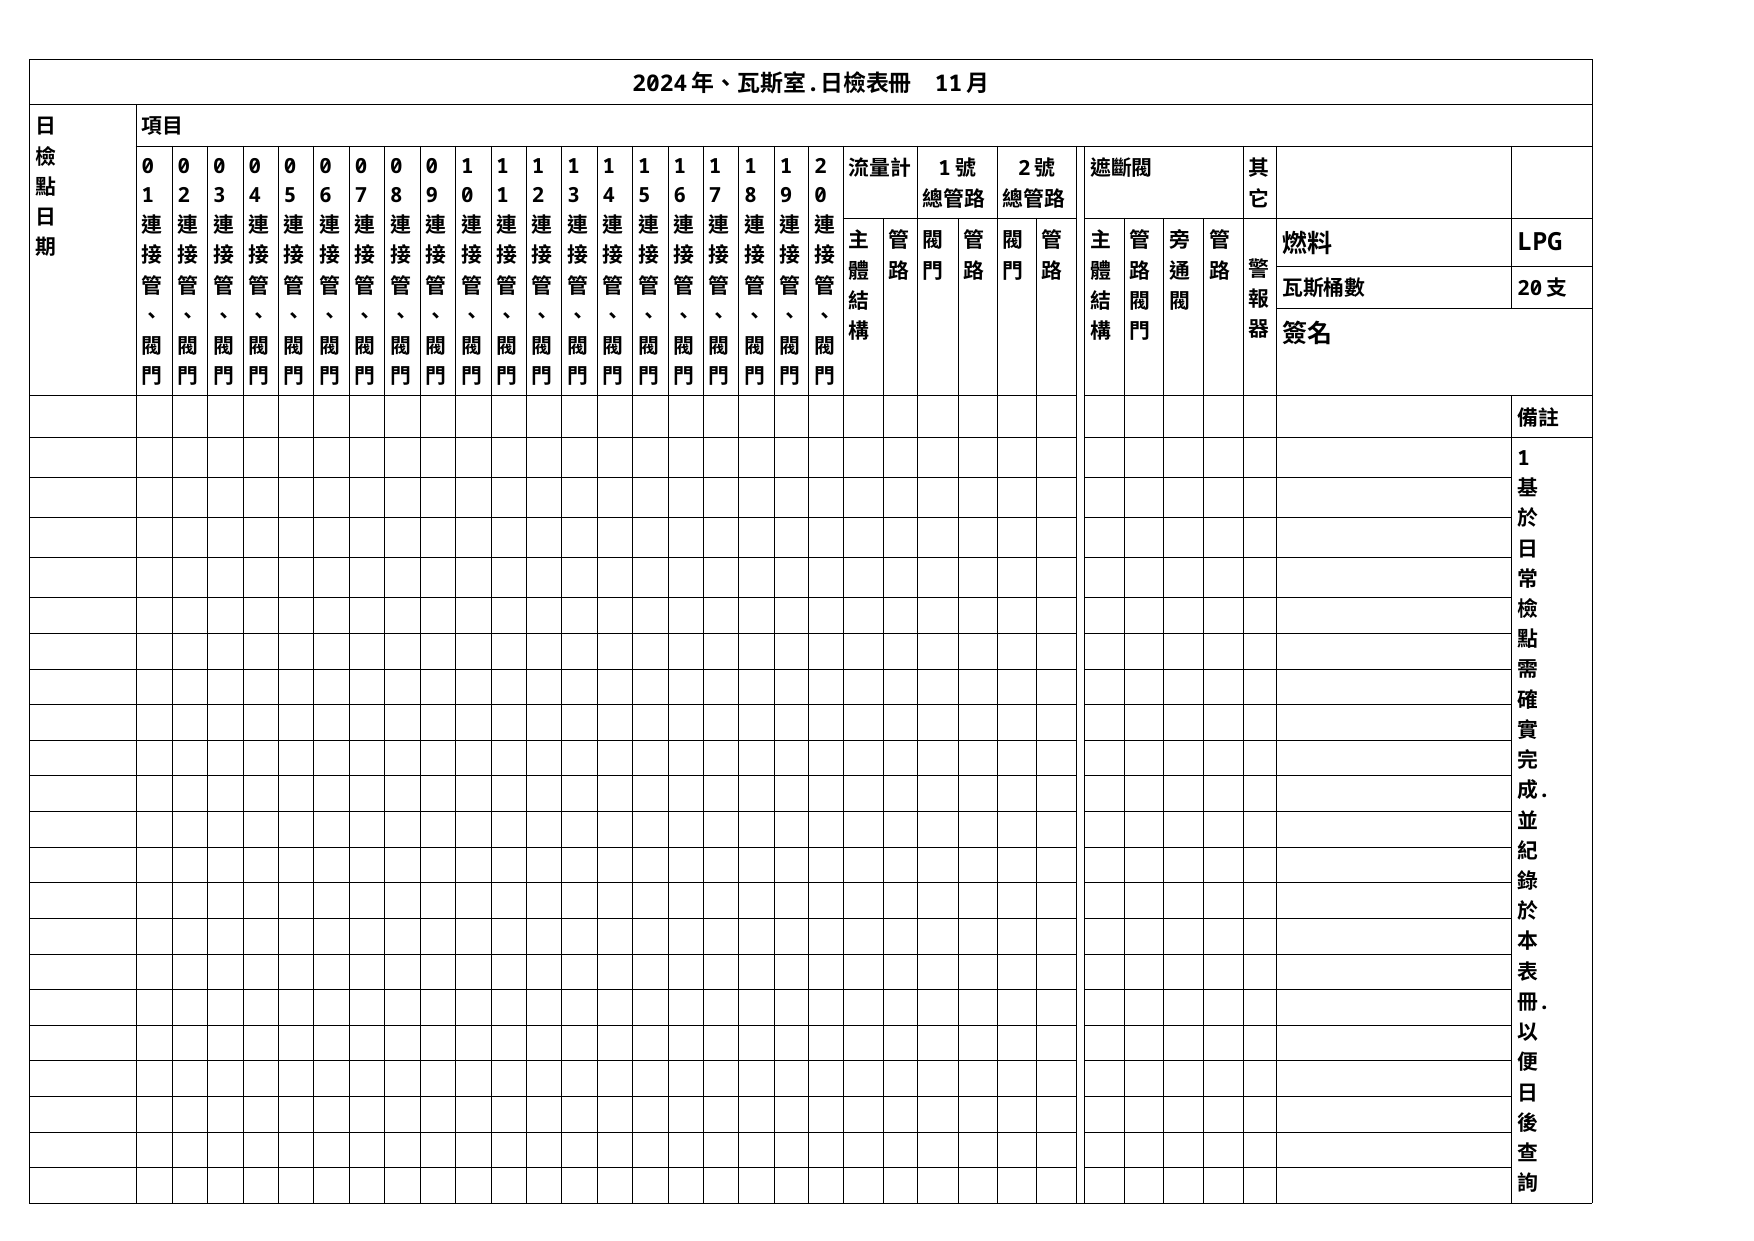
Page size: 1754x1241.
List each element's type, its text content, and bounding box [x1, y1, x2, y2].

table_cell [959, 1168, 997, 1203]
table_cell [809, 478, 843, 517]
table_cell [1204, 812, 1243, 847]
table_cell [844, 848, 883, 882]
table_cell [669, 1168, 703, 1203]
table_cell [1244, 883, 1276, 918]
table_cell [1164, 848, 1203, 882]
table_cell [279, 812, 313, 847]
table_cell [1277, 438, 1511, 477]
table_cell 1 基 於 日 常 檢 點 需 確 實 完 成. 並 紀 錄 於 本 表 冊. 以 便 日 後 查 詢 [1512, 438, 1592, 1203]
table_cell [244, 634, 278, 668]
table_cell [421, 1168, 455, 1203]
table_cell [279, 634, 313, 668]
table_cell [314, 1097, 349, 1132]
table_cell [959, 741, 997, 775]
table_cell [918, 558, 958, 597]
table_cell [492, 705, 526, 740]
table_cell [1164, 478, 1203, 517]
table_cell [998, 1133, 1036, 1167]
table_cell [208, 776, 243, 811]
table_cell 07 連 接 管 、 閥 門 [350, 147, 384, 395]
table_cell [1125, 634, 1163, 668]
table_cell [208, 396, 243, 437]
table_cell 管 路 [959, 219, 997, 395]
table_header 2024年、瓦斯室.日檢表冊 11月 [30, 60, 1592, 104]
table_cell [598, 955, 632, 989]
table_cell [598, 1061, 632, 1096]
table_cell [527, 396, 561, 437]
table_cell [244, 741, 278, 775]
table_cell [1164, 1097, 1203, 1132]
table_cell [314, 1133, 349, 1167]
table_cell [844, 438, 883, 477]
table_cell [314, 396, 349, 437]
table_cell [1125, 705, 1163, 740]
table_cell [137, 955, 172, 989]
table_cell [350, 990, 384, 1025]
table_cell [421, 396, 455, 437]
table_cell [456, 919, 491, 953]
table_cell [998, 1168, 1036, 1203]
table_cell [775, 1026, 808, 1060]
table_cell [137, 558, 172, 597]
table_cell [704, 1168, 738, 1203]
table_cell [998, 883, 1036, 918]
table_cell [1037, 776, 1076, 811]
table_cell 簽名 [1277, 309, 1592, 395]
table_cell [1125, 1061, 1163, 1096]
table_cell [244, 598, 278, 633]
table_cell [492, 438, 526, 477]
table_cell [704, 990, 738, 1025]
table_cell [314, 741, 349, 775]
table_cell [421, 776, 455, 811]
table_cell [809, 1133, 843, 1167]
table_cell [562, 1061, 597, 1096]
table_cell [704, 883, 738, 918]
table_cell [456, 1097, 491, 1132]
table_cell [562, 670, 597, 704]
table_cell [350, 812, 384, 847]
table_cell [350, 883, 384, 918]
table_cell [739, 518, 774, 557]
table_cell [884, 518, 917, 557]
table_cell [492, 1097, 526, 1132]
table_cell [1277, 1133, 1511, 1167]
table_cell [884, 1097, 917, 1132]
table_cell [456, 396, 491, 437]
table_cell 主 體 結 構 [844, 219, 883, 395]
table_cell [844, 705, 883, 740]
table_cell [1277, 705, 1511, 740]
table_cell [739, 1168, 774, 1203]
table_cell [633, 1097, 668, 1132]
table_cell [1204, 396, 1243, 437]
table_cell [527, 1026, 561, 1060]
table_cell [456, 1061, 491, 1096]
table_cell [959, 670, 997, 704]
table_cell [562, 634, 597, 668]
table_cell [809, 741, 843, 775]
table_cell [1125, 598, 1163, 633]
table_cell [208, 1133, 243, 1167]
table_cell 其它 [1244, 147, 1276, 218]
table_cell [775, 955, 808, 989]
table_cell [669, 1026, 703, 1060]
table_cell [208, 919, 243, 953]
table_cell [598, 438, 632, 477]
table_cell [1037, 741, 1076, 775]
table_cell [137, 1133, 172, 1167]
table_cell [633, 478, 668, 517]
table_cell [1125, 518, 1163, 557]
table_cell 管 路 [1037, 219, 1076, 395]
table_cell [775, 478, 808, 517]
table_cell [739, 1097, 774, 1132]
table_cell [244, 1168, 278, 1203]
table_cell [244, 1061, 278, 1096]
table_cell [173, 955, 207, 989]
table_cell [527, 812, 561, 847]
table_cell [809, 634, 843, 668]
table_cell [598, 478, 632, 517]
table_cell [421, 1097, 455, 1132]
table_cell [137, 518, 172, 557]
table_cell [704, 848, 738, 882]
table_cell 04 連 接 管 、 閥 門 [244, 147, 278, 395]
table_cell [30, 812, 136, 847]
table_cell [30, 705, 136, 740]
table_cell [137, 634, 172, 668]
table_cell [456, 883, 491, 918]
table_cell [959, 1061, 997, 1096]
table_cell 16 連 接 管 、 閥 門 [669, 147, 703, 395]
table_cell [775, 438, 808, 477]
table_cell [739, 955, 774, 989]
table_cell [959, 919, 997, 953]
table_cell [279, 396, 313, 437]
table_cell [173, 848, 207, 882]
table_cell [1125, 955, 1163, 989]
table_cell [669, 955, 703, 989]
table_cell [1085, 1168, 1124, 1203]
table_cell [1277, 1097, 1511, 1132]
table_cell [844, 990, 883, 1025]
table_cell 19 連 接 管 、 閥 門 [775, 147, 808, 395]
table_cell [492, 396, 526, 437]
table_cell [669, 1133, 703, 1167]
table_cell [173, 518, 207, 557]
table_cell 10 連 接 管 、 閥 門 [456, 147, 491, 395]
table_cell [30, 558, 136, 597]
table_cell [1037, 558, 1076, 597]
table_cell [1204, 518, 1243, 557]
table_cell [279, 741, 313, 775]
table_cell [208, 1168, 243, 1203]
table_cell [775, 396, 808, 437]
table_cell [1125, 812, 1163, 847]
table_cell 警 報 器 [1244, 219, 1276, 395]
table_cell [1277, 848, 1511, 882]
table_cell [809, 919, 843, 953]
table_cell [208, 670, 243, 704]
table_cell [562, 1026, 597, 1060]
table_cell [279, 558, 313, 597]
table_cell [1164, 670, 1203, 704]
table_cell [1125, 990, 1163, 1025]
table_cell [1277, 598, 1511, 633]
table_cell [1125, 1133, 1163, 1167]
table_cell [314, 1168, 349, 1203]
table_cell [385, 518, 420, 557]
table_cell [1085, 670, 1124, 704]
table_cell [1164, 598, 1203, 633]
table_cell [350, 705, 384, 740]
table_cell [633, 812, 668, 847]
table_cell [137, 848, 172, 882]
table_cell [173, 705, 207, 740]
table_cell 18 連 接 管 、 閥 門 [739, 147, 774, 395]
table_cell [1204, 955, 1243, 989]
table_cell [1244, 919, 1276, 953]
table_cell [633, 990, 668, 1025]
table_cell [562, 1168, 597, 1203]
table_cell [421, 670, 455, 704]
table_cell [809, 1061, 843, 1096]
table_cell [1037, 1168, 1076, 1203]
table_cell [775, 741, 808, 775]
table_cell [279, 1061, 313, 1096]
table_cell [421, 634, 455, 668]
table_cell [1204, 848, 1243, 882]
table_cell [1204, 1026, 1243, 1060]
table_cell [421, 598, 455, 633]
table_cell [562, 990, 597, 1025]
table_cell [598, 741, 632, 775]
table_cell [1085, 919, 1124, 953]
table_cell [208, 1061, 243, 1096]
table_cell [1164, 741, 1203, 775]
table_cell [704, 518, 738, 557]
table_cell [314, 598, 349, 633]
table_cell [633, 919, 668, 953]
table_cell [739, 741, 774, 775]
table_cell [918, 438, 958, 477]
table_cell [456, 705, 491, 740]
table_cell [527, 670, 561, 704]
table_cell [385, 1133, 420, 1167]
table_cell [1037, 705, 1076, 740]
table_cell [456, 558, 491, 597]
table_cell [492, 812, 526, 847]
table_cell [385, 558, 420, 597]
table_cell [279, 883, 313, 918]
table_cell [527, 741, 561, 775]
table_cell [421, 518, 455, 557]
table_cell [137, 1061, 172, 1096]
table_cell 15 連 接 管 、 閥 門 [633, 147, 668, 395]
table_cell 02 連 接 管 、 閥 門 [173, 147, 207, 395]
table_cell [208, 812, 243, 847]
table_cell [884, 776, 917, 811]
table_cell [998, 812, 1036, 847]
table_cell [598, 1026, 632, 1060]
table_cell [527, 558, 561, 597]
table_cell [173, 634, 207, 668]
table_cell [385, 478, 420, 517]
table_cell [279, 518, 313, 557]
table_cell [959, 1026, 997, 1060]
table_cell [1244, 598, 1276, 633]
table_cell [137, 883, 172, 918]
table_cell [918, 1097, 958, 1132]
table_cell [1164, 396, 1203, 437]
table_cell [1085, 955, 1124, 989]
table_cell [456, 1026, 491, 1060]
table_cell [562, 955, 597, 989]
table_cell [385, 396, 420, 437]
table_cell 12 連 接 管 、 閥 門 [527, 147, 561, 395]
table_cell [385, 955, 420, 989]
table_cell [314, 955, 349, 989]
table_cell [1085, 1097, 1124, 1132]
table_cell [844, 478, 883, 517]
table_cell 01 連 接 管 、 閥 門 [137, 147, 172, 395]
table_cell [1125, 776, 1163, 811]
table_cell [350, 670, 384, 704]
table_cell [1244, 1097, 1276, 1132]
table_cell [244, 478, 278, 517]
table_cell [527, 955, 561, 989]
table_cell [669, 1097, 703, 1132]
table_cell [1037, 1026, 1076, 1060]
table_cell [998, 955, 1036, 989]
table_cell [1277, 955, 1511, 989]
table_cell [998, 558, 1036, 597]
table_cell [314, 1026, 349, 1060]
table_cell [279, 1026, 313, 1060]
table_cell [492, 883, 526, 918]
table_cell [998, 705, 1036, 740]
table_cell 流量計 [844, 147, 917, 218]
table_cell [809, 518, 843, 557]
table_cell [1037, 1097, 1076, 1132]
table_cell [350, 1026, 384, 1060]
table_cell [1037, 1133, 1076, 1167]
table_cell [279, 848, 313, 882]
table_cell [1085, 518, 1124, 557]
table_cell [739, 478, 774, 517]
table_cell [1244, 438, 1276, 477]
table_cell [421, 990, 455, 1025]
table_cell [1244, 741, 1276, 775]
table_cell [350, 396, 384, 437]
table_cell [884, 598, 917, 633]
table_cell [998, 478, 1036, 517]
table_cell [30, 848, 136, 882]
table_cell [244, 812, 278, 847]
table_cell [704, 598, 738, 633]
table_cell [704, 1026, 738, 1060]
table_cell [633, 741, 668, 775]
table_cell [492, 1061, 526, 1096]
table_cell [775, 883, 808, 918]
table_cell [598, 776, 632, 811]
table_cell [704, 705, 738, 740]
table_cell [809, 990, 843, 1025]
table_cell [959, 396, 997, 437]
table_cell [884, 438, 917, 477]
table_cell [844, 634, 883, 668]
table_cell [809, 598, 843, 633]
table_cell [562, 812, 597, 847]
table_cell [137, 598, 172, 633]
table_cell [1164, 919, 1203, 953]
table_cell [562, 1133, 597, 1167]
table_cell [1277, 147, 1511, 218]
table_cell [704, 919, 738, 953]
table_cell [918, 883, 958, 918]
table_cell [1077, 147, 1084, 1203]
table_cell [1037, 478, 1076, 517]
table_cell [1277, 670, 1511, 704]
table_cell 管 路 [884, 219, 917, 395]
table_cell [173, 438, 207, 477]
table_cell [137, 1026, 172, 1060]
table_cell [456, 478, 491, 517]
table_cell [1204, 705, 1243, 740]
table_cell [998, 1097, 1036, 1132]
table_cell [1244, 990, 1276, 1025]
table_cell [1164, 518, 1203, 557]
table_cell [208, 518, 243, 557]
table_cell [884, 1133, 917, 1167]
table_cell 燃料 [1277, 219, 1511, 266]
table_cell [1277, 776, 1511, 811]
table_cell [669, 598, 703, 633]
table_cell [562, 741, 597, 775]
table_cell 13 連 接 管 、 閥 門 [562, 147, 597, 395]
table_cell [884, 919, 917, 953]
table_cell [598, 812, 632, 847]
table_cell [279, 1097, 313, 1132]
table_cell [1244, 1133, 1276, 1167]
table_cell [421, 558, 455, 597]
table_cell [1164, 1026, 1203, 1060]
table_cell [173, 883, 207, 918]
table_cell [350, 558, 384, 597]
table_cell [844, 1061, 883, 1096]
table_cell [844, 955, 883, 989]
table_cell [669, 919, 703, 953]
table_cell [173, 741, 207, 775]
table_cell [279, 598, 313, 633]
table_cell [998, 741, 1036, 775]
table_cell [208, 741, 243, 775]
table_cell [998, 1061, 1036, 1096]
table_cell [385, 848, 420, 882]
table_cell [669, 518, 703, 557]
table_cell 項目 [137, 105, 1592, 146]
table_cell [1244, 705, 1276, 740]
table_cell [844, 741, 883, 775]
table_cell [669, 396, 703, 437]
table_cell [809, 955, 843, 989]
table_cell [598, 848, 632, 882]
table_cell [809, 670, 843, 704]
table_cell [775, 919, 808, 953]
table_cell [244, 558, 278, 597]
table_cell [775, 990, 808, 1025]
table_cell [633, 1133, 668, 1167]
table_cell [562, 919, 597, 953]
table_cell [527, 990, 561, 1025]
table_cell [598, 1097, 632, 1132]
table_cell [918, 670, 958, 704]
table_cell [421, 705, 455, 740]
table_cell [1244, 558, 1276, 597]
table_cell [314, 812, 349, 847]
table_cell [1125, 1097, 1163, 1132]
table_cell [314, 478, 349, 517]
table_cell [598, 1133, 632, 1167]
table_cell [844, 1168, 883, 1203]
table_cell [30, 776, 136, 811]
table_cell [1204, 438, 1243, 477]
table_cell [775, 518, 808, 557]
table_cell [385, 670, 420, 704]
table_cell [633, 883, 668, 918]
table_cell [527, 1168, 561, 1203]
table_cell [669, 634, 703, 668]
table_cell [385, 598, 420, 633]
table_cell [30, 396, 136, 437]
table_cell 14 連 接 管 、 閥 門 [598, 147, 632, 395]
table_cell [669, 438, 703, 477]
table_cell [704, 741, 738, 775]
table_cell [137, 438, 172, 477]
table_cell [918, 1133, 958, 1167]
table_cell [350, 1133, 384, 1167]
table_cell [492, 955, 526, 989]
table_cell [775, 776, 808, 811]
table_cell [173, 1026, 207, 1060]
table_cell [208, 438, 243, 477]
table_cell [30, 883, 136, 918]
table_cell [137, 919, 172, 953]
table_cell [884, 396, 917, 437]
table_cell [1085, 1026, 1124, 1060]
table_cell [527, 438, 561, 477]
table_cell [1164, 812, 1203, 847]
table_cell [137, 1097, 172, 1132]
table_cell [456, 741, 491, 775]
table_cell [385, 919, 420, 953]
table_cell [884, 634, 917, 668]
table_cell [775, 558, 808, 597]
table_cell [809, 558, 843, 597]
table_cell [30, 1168, 136, 1203]
table_cell [1244, 1168, 1276, 1203]
table_cell [244, 670, 278, 704]
table_cell [959, 812, 997, 847]
table_cell [492, 741, 526, 775]
table_cell [1204, 1097, 1243, 1132]
table_cell [959, 518, 997, 557]
table_cell [1277, 919, 1511, 953]
table_cell [173, 396, 207, 437]
table_cell [1085, 776, 1124, 811]
table_cell [1204, 598, 1243, 633]
table_cell [704, 1133, 738, 1167]
table_cell [244, 776, 278, 811]
table_cell [1037, 848, 1076, 882]
table_cell [884, 741, 917, 775]
table_cell [279, 919, 313, 953]
table_cell [492, 518, 526, 557]
table_cell [1125, 670, 1163, 704]
table_cell [1204, 776, 1243, 811]
table_cell [350, 741, 384, 775]
table_cell [1244, 1026, 1276, 1060]
table_cell [173, 670, 207, 704]
table_cell [739, 705, 774, 740]
table_cell [279, 990, 313, 1025]
table_cell [279, 955, 313, 989]
table_cell [1037, 955, 1076, 989]
table_cell [30, 598, 136, 633]
table_cell [1085, 848, 1124, 882]
table_cell [1085, 634, 1124, 668]
table_cell [208, 478, 243, 517]
table_cell [208, 598, 243, 633]
table_cell [704, 1097, 738, 1132]
table_cell [492, 1168, 526, 1203]
table_cell [208, 1026, 243, 1060]
table_cell [314, 705, 349, 740]
table_cell [527, 598, 561, 633]
table_cell [1204, 670, 1243, 704]
table_cell [918, 598, 958, 633]
table_cell [598, 919, 632, 953]
table_cell [137, 990, 172, 1025]
table_cell [421, 438, 455, 477]
table_cell [1164, 1168, 1203, 1203]
table_cell [527, 919, 561, 953]
table_cell [456, 598, 491, 633]
table_cell [562, 478, 597, 517]
table_cell [598, 518, 632, 557]
table_cell [1164, 1133, 1203, 1167]
table_cell [959, 438, 997, 477]
table_cell [1512, 147, 1592, 218]
table_cell [1125, 438, 1163, 477]
table_cell [1277, 558, 1511, 597]
table_cell [739, 919, 774, 953]
table_cell [527, 1061, 561, 1096]
table_cell [1244, 776, 1276, 811]
table_cell [279, 1168, 313, 1203]
table_cell [1244, 478, 1276, 517]
table_cell [492, 670, 526, 704]
table_cell [884, 478, 917, 517]
table_cell [173, 1061, 207, 1096]
table_cell [1277, 396, 1511, 437]
table_cell 管 路 閥 門 [1125, 219, 1163, 395]
table_cell [844, 598, 883, 633]
table_cell [173, 1133, 207, 1167]
table_cell 遮斷閥 [1085, 147, 1243, 218]
table_cell [1085, 396, 1124, 437]
table_cell [633, 438, 668, 477]
table_cell [959, 883, 997, 918]
table_cell [704, 478, 738, 517]
table_cell [562, 558, 597, 597]
table_cell [385, 1026, 420, 1060]
table_cell [959, 990, 997, 1025]
table_cell [456, 812, 491, 847]
table_cell [1204, 990, 1243, 1025]
table_cell [918, 776, 958, 811]
table_cell [208, 705, 243, 740]
table_cell [421, 955, 455, 989]
table_cell [208, 883, 243, 918]
table_cell [844, 1026, 883, 1060]
table_cell 17 連 接 管 、 閥 門 [704, 147, 738, 395]
table_cell [30, 670, 136, 704]
table_cell [492, 919, 526, 953]
table_cell [775, 1168, 808, 1203]
table_cell [350, 955, 384, 989]
table_cell [598, 990, 632, 1025]
table_cell [1164, 1061, 1203, 1096]
table_cell [844, 919, 883, 953]
table_cell [1277, 741, 1511, 775]
table_cell [669, 990, 703, 1025]
table_cell [421, 848, 455, 882]
table_cell [775, 598, 808, 633]
table_cell [492, 1026, 526, 1060]
table_cell [208, 955, 243, 989]
table_cell [704, 558, 738, 597]
table_cell [1164, 634, 1203, 668]
table_cell [704, 438, 738, 477]
table_cell [137, 396, 172, 437]
table_cell [30, 741, 136, 775]
table_cell 閥 門 [998, 219, 1036, 395]
table_cell 備註 [1512, 396, 1592, 437]
table_cell [884, 812, 917, 847]
table_cell [385, 741, 420, 775]
table_cell [598, 705, 632, 740]
table_cell [1037, 598, 1076, 633]
table_cell [598, 883, 632, 918]
table_cell [844, 1097, 883, 1132]
table_cell [208, 558, 243, 597]
table_cell [809, 1168, 843, 1203]
table_cell [385, 1061, 420, 1096]
table_cell [244, 990, 278, 1025]
table_cell [739, 848, 774, 882]
table_cell [704, 812, 738, 847]
table_cell [669, 776, 703, 811]
table_cell 旁 通 閥 [1164, 219, 1203, 395]
table_cell [562, 518, 597, 557]
table_cell [598, 670, 632, 704]
table_cell [456, 1168, 491, 1203]
table_cell [998, 919, 1036, 953]
table_cell LPG [1512, 219, 1592, 266]
table_cell [137, 776, 172, 811]
table_cell [1164, 558, 1203, 597]
table_cell [809, 1097, 843, 1132]
table_cell [844, 776, 883, 811]
table_cell [314, 634, 349, 668]
table_cell [775, 670, 808, 704]
table_cell [492, 1133, 526, 1167]
table_cell [527, 776, 561, 811]
table_cell [809, 396, 843, 437]
table_cell [421, 812, 455, 847]
table_cell [633, 1061, 668, 1096]
table_cell [918, 919, 958, 953]
table_cell [1037, 812, 1076, 847]
table_cell [959, 598, 997, 633]
table_cell [562, 1097, 597, 1132]
table_cell [959, 634, 997, 668]
table_cell [918, 396, 958, 437]
table_cell [30, 634, 136, 668]
table_cell [137, 705, 172, 740]
table_cell [669, 848, 703, 882]
table_cell [918, 848, 958, 882]
table_cell [350, 848, 384, 882]
table_cell [492, 598, 526, 633]
table_cell [244, 1133, 278, 1167]
table_cell [1277, 990, 1511, 1025]
table_cell [739, 776, 774, 811]
table_cell [421, 1026, 455, 1060]
table_cell 日 檢 點 日 期 [30, 105, 136, 395]
table_cell 06 連 接 管 、 閥 門 [314, 147, 349, 395]
table_cell [421, 478, 455, 517]
table_cell [1277, 634, 1511, 668]
table_cell [1204, 919, 1243, 953]
table_cell [809, 812, 843, 847]
table_cell 20支 [1512, 267, 1592, 307]
table_cell [1164, 883, 1203, 918]
table_cell [137, 1168, 172, 1203]
table_cell [350, 598, 384, 633]
table_cell [350, 1168, 384, 1203]
table_cell [1277, 1061, 1511, 1096]
table_cell [809, 705, 843, 740]
table_cell [775, 1061, 808, 1096]
table_cell [173, 1168, 207, 1203]
table_cell [998, 634, 1036, 668]
table_cell [739, 1061, 774, 1096]
table_cell [598, 1168, 632, 1203]
table_cell [562, 883, 597, 918]
table_cell [314, 990, 349, 1025]
table_cell [1085, 812, 1124, 847]
table_cell [30, 990, 136, 1025]
table_cell [314, 558, 349, 597]
table_cell [884, 1168, 917, 1203]
table_cell [918, 478, 958, 517]
table_cell [244, 1026, 278, 1060]
table_cell [30, 955, 136, 989]
table_cell [456, 634, 491, 668]
table_cell [598, 558, 632, 597]
table_cell [350, 1061, 384, 1096]
table_cell [1244, 518, 1276, 557]
table_cell [884, 848, 917, 882]
table_cell [1277, 883, 1511, 918]
table_cell [844, 812, 883, 847]
table_cell [173, 478, 207, 517]
table_cell [456, 438, 491, 477]
table_cell [208, 1097, 243, 1132]
table_cell [562, 396, 597, 437]
table_cell [279, 705, 313, 740]
table_cell [998, 776, 1036, 811]
table_cell [208, 990, 243, 1025]
table_cell [562, 776, 597, 811]
table_cell [739, 558, 774, 597]
table_cell [1085, 478, 1124, 517]
table_cell [669, 1061, 703, 1096]
table_cell [1204, 883, 1243, 918]
table_cell [385, 634, 420, 668]
table_cell [998, 670, 1036, 704]
table_cell [173, 558, 207, 597]
table_cell [562, 848, 597, 882]
table_cell [809, 1026, 843, 1060]
table_cell [1125, 848, 1163, 882]
table_cell [1244, 812, 1276, 847]
table_cell [809, 776, 843, 811]
table_cell 1號 總管路 [918, 147, 997, 218]
table_cell [669, 670, 703, 704]
table_cell [959, 558, 997, 597]
table_cell 09 連 接 管 、 閥 門 [421, 147, 455, 395]
table_cell [918, 634, 958, 668]
table_cell [1037, 518, 1076, 557]
table_cell [633, 1026, 668, 1060]
table_cell [492, 776, 526, 811]
table_cell [1204, 741, 1243, 775]
table_cell [456, 990, 491, 1025]
table_cell [350, 919, 384, 953]
table_cell [30, 1097, 136, 1132]
table_cell 主 體 結 構 [1085, 219, 1124, 395]
table_cell [669, 883, 703, 918]
table_cell [844, 883, 883, 918]
table_cell [385, 990, 420, 1025]
table_cell [633, 634, 668, 668]
table_cell [244, 848, 278, 882]
table_cell [704, 670, 738, 704]
table_cell [421, 1061, 455, 1096]
table_cell [998, 848, 1036, 882]
table_cell [244, 396, 278, 437]
table_cell [314, 518, 349, 557]
table_cell [1164, 705, 1203, 740]
table_cell [1037, 1061, 1076, 1096]
table_cell [1085, 883, 1124, 918]
table_cell [1085, 1061, 1124, 1096]
table_cell [669, 812, 703, 847]
table_cell [884, 955, 917, 989]
table_cell [350, 634, 384, 668]
table_cell [1164, 990, 1203, 1025]
table_cell [1037, 396, 1076, 437]
table_cell [173, 919, 207, 953]
table_cell [314, 670, 349, 704]
table_cell [1037, 883, 1076, 918]
table_cell [421, 741, 455, 775]
table_cell [30, 478, 136, 517]
table_cell [1244, 1061, 1276, 1096]
table_cell [137, 670, 172, 704]
table_cell [350, 1097, 384, 1132]
table_cell [739, 634, 774, 668]
table_cell [704, 634, 738, 668]
table_cell [314, 848, 349, 882]
table_cell [844, 670, 883, 704]
table_cell [1037, 438, 1076, 477]
table_cell [704, 1061, 738, 1096]
table_cell [669, 741, 703, 775]
table_cell [1037, 634, 1076, 668]
table_cell [633, 848, 668, 882]
table_cell [844, 1133, 883, 1167]
table_cell [350, 438, 384, 477]
table_cell [173, 598, 207, 633]
table_cell [633, 1168, 668, 1203]
table_cell [1244, 634, 1276, 668]
table_cell [998, 396, 1036, 437]
table_cell [1085, 741, 1124, 775]
table_cell [884, 670, 917, 704]
table_cell [456, 670, 491, 704]
table_cell [1085, 1133, 1124, 1167]
table_cell [739, 438, 774, 477]
table_cell [918, 1061, 958, 1096]
table_cell [385, 776, 420, 811]
table_cell [1085, 598, 1124, 633]
table_cell [1125, 919, 1163, 953]
table_cell [884, 705, 917, 740]
table_cell [350, 776, 384, 811]
table_cell [385, 1168, 420, 1203]
table_cell [1125, 883, 1163, 918]
table_cell [244, 1097, 278, 1132]
table_cell [137, 812, 172, 847]
table_cell [844, 558, 883, 597]
table_cell [385, 883, 420, 918]
table_cell [137, 741, 172, 775]
table_cell [527, 883, 561, 918]
table_cell [739, 990, 774, 1025]
table_cell [918, 705, 958, 740]
table_cell [633, 705, 668, 740]
table_cell [30, 438, 136, 477]
table_cell [884, 1026, 917, 1060]
table_cell [244, 883, 278, 918]
table_cell [1037, 670, 1076, 704]
table_cell [1244, 955, 1276, 989]
table_cell [998, 1026, 1036, 1060]
table_cell 瓦斯桶數 [1277, 267, 1511, 307]
table_cell [1085, 438, 1124, 477]
table_cell [844, 396, 883, 437]
table_cell 03 連 接 管 、 閥 門 [208, 147, 243, 395]
table_cell [1204, 1133, 1243, 1167]
table_cell [279, 1133, 313, 1167]
table_cell [1125, 478, 1163, 517]
table_cell [1125, 741, 1163, 775]
table_cell [809, 883, 843, 918]
table_cell [385, 812, 420, 847]
table_cell [704, 396, 738, 437]
table_cell [456, 776, 491, 811]
table_cell [244, 705, 278, 740]
table_cell [385, 705, 420, 740]
table_cell [959, 1097, 997, 1132]
table_cell [244, 919, 278, 953]
table_cell [562, 598, 597, 633]
table_cell [1204, 1168, 1243, 1203]
table_cell [350, 518, 384, 557]
table_cell [669, 705, 703, 740]
table_cell [527, 634, 561, 668]
table_cell [739, 1026, 774, 1060]
table_cell [208, 848, 243, 882]
table_cell [492, 478, 526, 517]
table_cell [314, 776, 349, 811]
table_cell [1164, 955, 1203, 989]
table_cell [314, 883, 349, 918]
table_cell [562, 438, 597, 477]
table_cell [884, 990, 917, 1025]
table_cell [173, 1097, 207, 1132]
table_cell [633, 955, 668, 989]
table_cell 管 路 [1204, 219, 1243, 395]
table_cell [633, 670, 668, 704]
table_cell [456, 1133, 491, 1167]
table_cell [1164, 776, 1203, 811]
table_cell [456, 518, 491, 557]
table_cell [959, 1133, 997, 1167]
table_cell 11 連 接 管 、 閥 門 [492, 147, 526, 395]
table_cell [492, 848, 526, 882]
table_cell [279, 438, 313, 477]
table_cell [809, 438, 843, 477]
table_cell [492, 990, 526, 1025]
table_cell [1085, 558, 1124, 597]
table_cell [998, 438, 1036, 477]
table_cell [527, 705, 561, 740]
table_cell [244, 955, 278, 989]
table_cell [918, 1026, 958, 1060]
table_cell [492, 558, 526, 597]
table_cell [527, 518, 561, 557]
table_cell [739, 883, 774, 918]
table_cell [739, 812, 774, 847]
table_cell [350, 478, 384, 517]
table_cell [598, 634, 632, 668]
table_cell [30, 518, 136, 557]
table_cell [244, 518, 278, 557]
table_cell [775, 848, 808, 882]
table_cell [1277, 478, 1511, 517]
table_cell [918, 518, 958, 557]
table_cell [1125, 1168, 1163, 1203]
table_cell [704, 776, 738, 811]
table_cell [527, 1097, 561, 1132]
table_cell [1085, 990, 1124, 1025]
table_cell [421, 1133, 455, 1167]
table_cell [208, 634, 243, 668]
table_cell [633, 776, 668, 811]
table_cell [633, 518, 668, 557]
table_cell [739, 670, 774, 704]
table_cell [137, 478, 172, 517]
table_cell [809, 848, 843, 882]
table_cell [1037, 990, 1076, 1025]
table_cell [30, 919, 136, 953]
table_cell [739, 1133, 774, 1167]
table_cell [1204, 478, 1243, 517]
table_cell [456, 955, 491, 989]
table_cell [527, 1133, 561, 1167]
table_cell [998, 518, 1036, 557]
table_cell [314, 438, 349, 477]
table_cell [30, 1133, 136, 1167]
table_cell [30, 1061, 136, 1096]
table_cell [1204, 634, 1243, 668]
table_cell [775, 1097, 808, 1132]
table_cell [775, 812, 808, 847]
table_cell [492, 634, 526, 668]
table_cell [244, 438, 278, 477]
table_cell [633, 396, 668, 437]
table_cell 閥門 [918, 219, 958, 395]
table_cell [918, 955, 958, 989]
table_cell [704, 955, 738, 989]
table_cell [884, 1061, 917, 1096]
table_cell [739, 396, 774, 437]
table_cell [527, 478, 561, 517]
table_cell [173, 812, 207, 847]
table_cell [1204, 558, 1243, 597]
table_cell [959, 705, 997, 740]
table_cell [1085, 705, 1124, 740]
table_cell [918, 990, 958, 1025]
table_cell [884, 883, 917, 918]
table_cell [1125, 1026, 1163, 1060]
table_cell [173, 776, 207, 811]
table_cell [669, 478, 703, 517]
table_cell [385, 438, 420, 477]
table_cell [562, 705, 597, 740]
table_cell [918, 1168, 958, 1203]
table_cell [279, 670, 313, 704]
table_cell [775, 1133, 808, 1167]
table_cell [1277, 812, 1511, 847]
table_cell [1125, 396, 1163, 437]
table_cell [1244, 396, 1276, 437]
table_cell [456, 848, 491, 882]
table_cell [279, 478, 313, 517]
table_cell 08 連 接 管 、 閥 門 [385, 147, 420, 395]
table_cell [775, 634, 808, 668]
table_cell [998, 598, 1036, 633]
table_cell [173, 990, 207, 1025]
table_cell [1277, 518, 1511, 557]
table_cell [598, 598, 632, 633]
table_cell [314, 919, 349, 953]
table_cell [918, 741, 958, 775]
table_cell [385, 1097, 420, 1132]
table_cell [959, 955, 997, 989]
table_cell [598, 396, 632, 437]
table_cell [959, 776, 997, 811]
table_cell [1037, 919, 1076, 953]
table_cell [30, 1026, 136, 1060]
table_cell [884, 558, 917, 597]
table_cell [1277, 1026, 1511, 1060]
table_cell [918, 812, 958, 847]
table_cell [279, 776, 313, 811]
table_cell [1164, 438, 1203, 477]
table_cell [1204, 1061, 1243, 1096]
table_cell [1244, 670, 1276, 704]
table_cell [421, 919, 455, 953]
table_cell [633, 598, 668, 633]
table_cell [669, 558, 703, 597]
table_cell [1244, 848, 1276, 882]
table_cell [314, 1061, 349, 1096]
table_cell [633, 558, 668, 597]
table_cell 2號 總管路 [998, 147, 1076, 218]
table_cell [421, 883, 455, 918]
table_cell [527, 848, 561, 882]
table_cell [844, 518, 883, 557]
table_cell [1277, 1168, 1511, 1203]
table_cell [775, 705, 808, 740]
table_cell [998, 990, 1036, 1025]
table_cell [739, 598, 774, 633]
table_cell [959, 478, 997, 517]
table_cell 05 連 接 管 、 閥 門 [279, 147, 313, 395]
table_cell [1125, 558, 1163, 597]
table_cell [959, 848, 997, 882]
table_cell 20連 接 管 、 閥 門 [809, 147, 843, 395]
